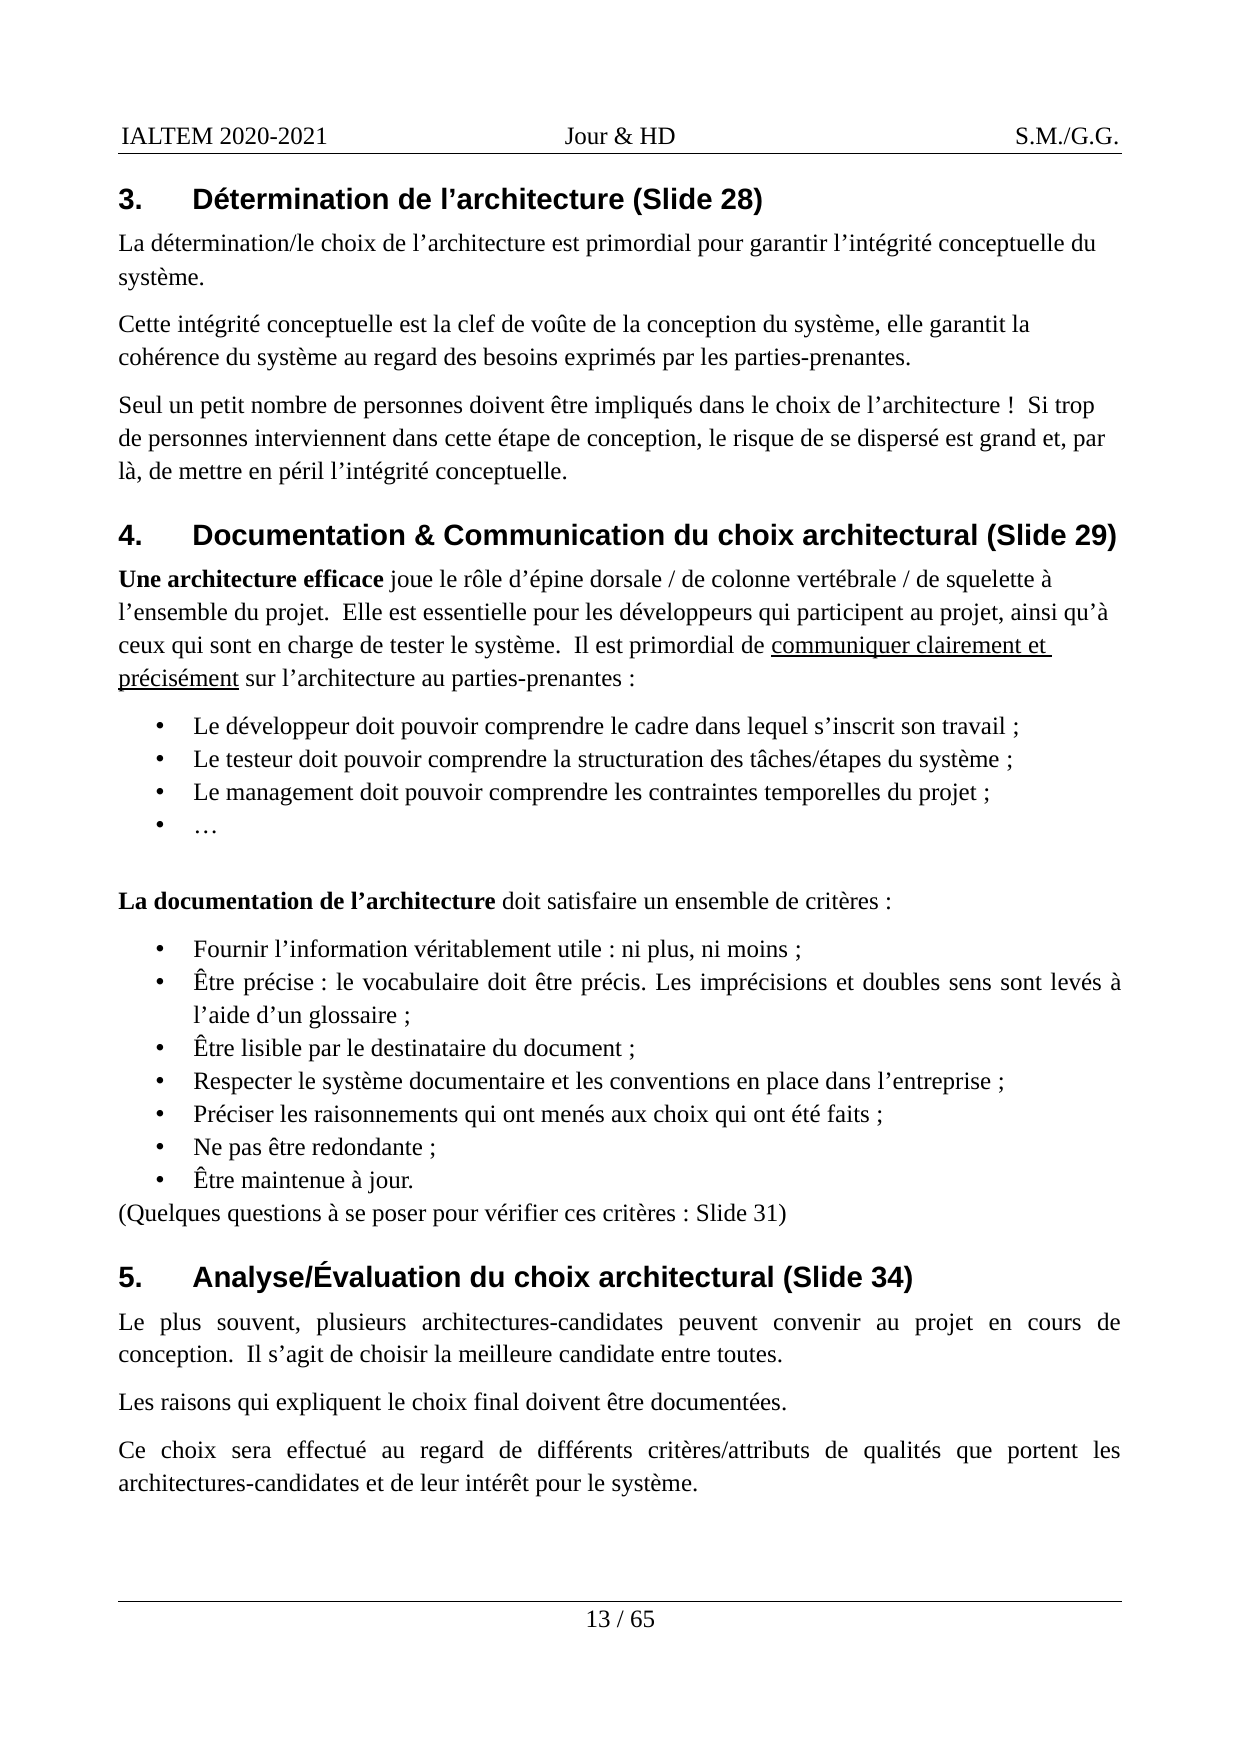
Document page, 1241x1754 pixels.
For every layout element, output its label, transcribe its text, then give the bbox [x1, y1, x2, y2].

list Respecter le système documentaire et les conventions en place dans l’entreprise ; [156, 1066, 1122, 1095]
subtitle Documentation & Communication du choix architectural (Slide 29) [118, 518, 1122, 552]
text (Quelques questions à se poser pour vérifier ces critères : Slide 31) [118, 1198, 1122, 1227]
list Le testeur doit pouvoir comprendre la structuration des tâches/étapes du système ; [156, 744, 1122, 773]
list Être lisible par le destinataire du document ; [156, 1033, 1122, 1062]
subtitle Détermination de l’architecture (Slide 28) [118, 182, 1122, 216]
text Une architecture efficace joue le rôle d’épine dorsale / de colonne vertébrale / de squelette à l’ensemble du projet. Elle est essentielle pour les développeurs qui participent au projet, ainsi qu’à ceux qui sont en charge de tester le système. Il est primordial de communiquer clairement et précisément sur l’architecture au parties-prenantes : [118, 564, 1122, 692]
text Le plus souvent, plusieurs architectures-candidates peuvent convenir au projet en cours de conception. Il s’agit de choisir la meilleure candidate entre toutes. [118, 1307, 1122, 1368]
text Les raisons qui expliquent le choix final doivent être documentées. [118, 1387, 1122, 1416]
text La détermination/le choix de l’architecture est primordial pour garantir l’intégrité conceptuelle du système. [118, 228, 1122, 290]
list Le management doit pouvoir comprendre les contraintes temporelles du projet ; [156, 777, 1122, 806]
list Préciser les raisonnements qui ont menés aux choix qui ont été faits ; [156, 1099, 1122, 1128]
list Être maintenue à jour. [156, 1165, 1122, 1194]
text Ce choix sera effectué au regard de différents critères/attributs de qualités que portent les architectures-candidates et de leur intérêt pour le système. [118, 1435, 1122, 1497]
text La documentation de l’architecture doit satisfaire un ensemble de critères : [118, 886, 1122, 915]
list … [156, 810, 1122, 839]
subtitle Analyse/Évaluation du choix architectural (Slide 34) [118, 1260, 1122, 1294]
text Cette intégrité conceptuelle est la clef de voûte de la conception du système, elle garantit la cohérence du système au regard des besoins exprimés par les parties-prenantes. [118, 309, 1122, 371]
list Le développeur doit pouvoir comprendre le cadre dans lequel s’inscrit son travail ; [156, 711, 1122, 740]
text Seul un petit nombre de personnes doivent être impliqués dans le choix de l’architecture ! Si trop de personnes interviennent dans cette étape de conception, le risque de se dispersé est grand et, par là, de mettre en péril l’intégrité conceptuelle. [118, 390, 1122, 484]
list Être précise : le vocabulaire doit être précis. Les imprécisions et doubles sens sont levés à l’aide d’un glossaire ; [156, 967, 1122, 1029]
list Fournir l’information véritablement utile : ni plus, ni moins ; [156, 934, 1122, 963]
list Ne pas être redondante ; [156, 1132, 1122, 1161]
